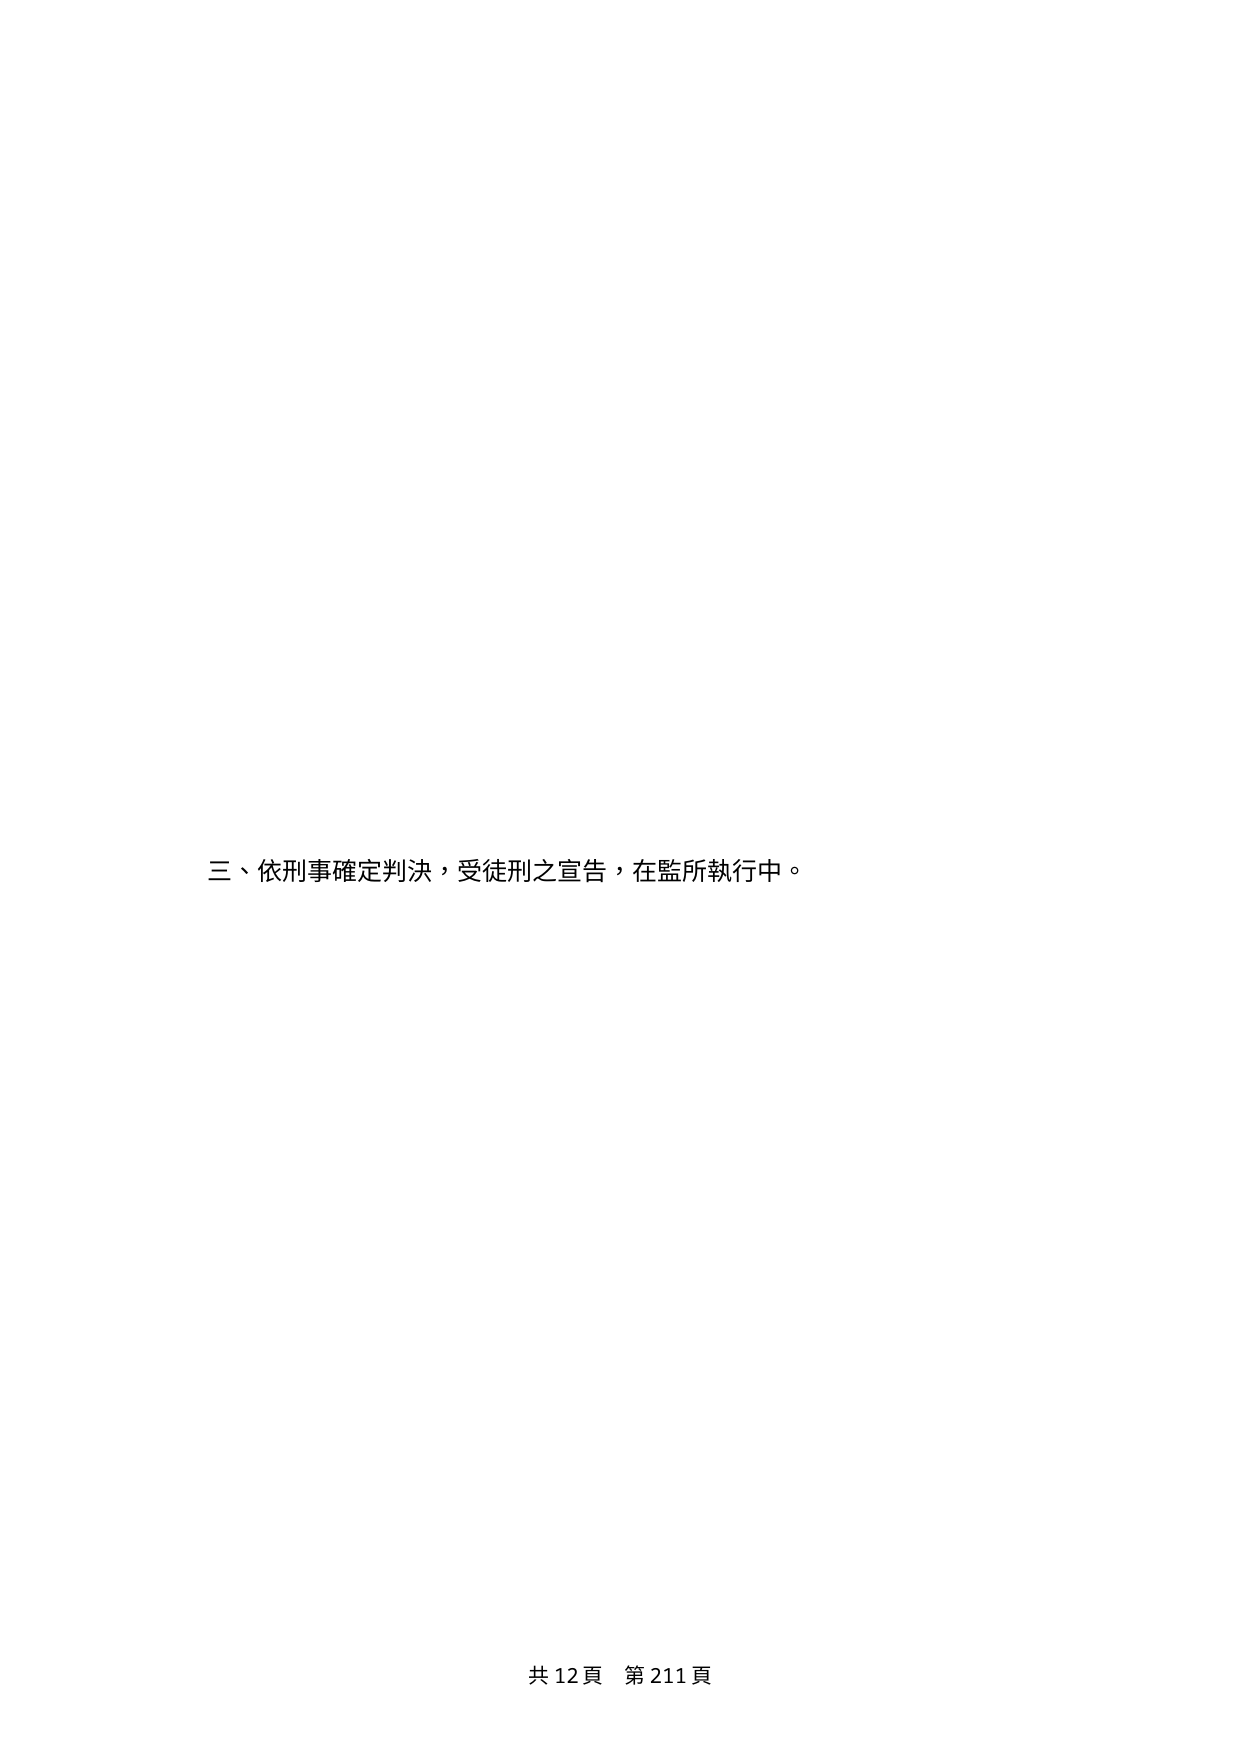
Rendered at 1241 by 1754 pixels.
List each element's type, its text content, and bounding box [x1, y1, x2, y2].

text 三、依刑事確定判決，受徒刑之宣告，在監所執行中。 [207, 828, 1122, 891]
